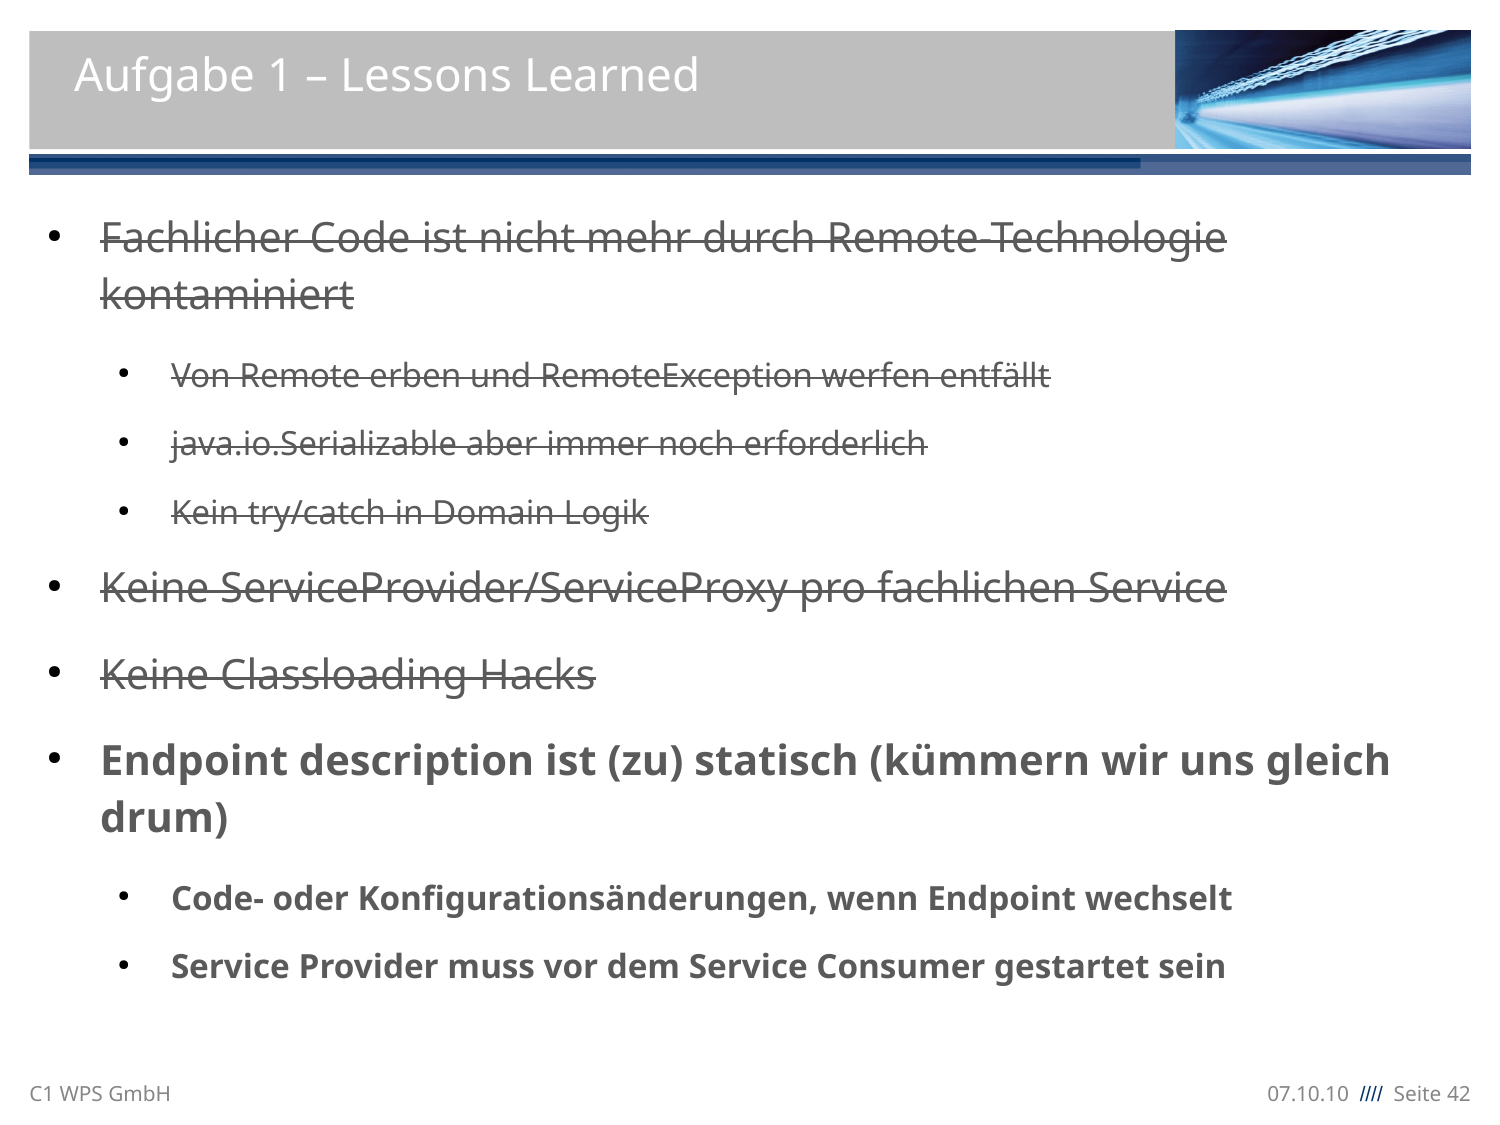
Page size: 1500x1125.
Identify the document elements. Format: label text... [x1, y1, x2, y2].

title Aufgabe 1 – Lessons Learned [29, 31, 1176, 150]
picture [1175, 30, 1471, 149]
picture [29, 154, 1471, 175]
list Fachlicher Code ist nicht mehr durch Remote-Technologie kontaminiert Von Remote erben und RemoteException werfen entfällt java.io.Serializable aber immer noch erforderlich Kein try/catch in Domain Logik Keine ServiceProvider/ServiceProxy pro fachlichen Service Keine Classloading Hacks Endpoint description ist (zu) statisch (kümmern wir uns gleich drum) Code- oder Konfigurationsänderungen, wenn Endpoint wechselt Service Provider muss vor dem Service Consumer gestartet sein [29, 208, 1471, 1059]
